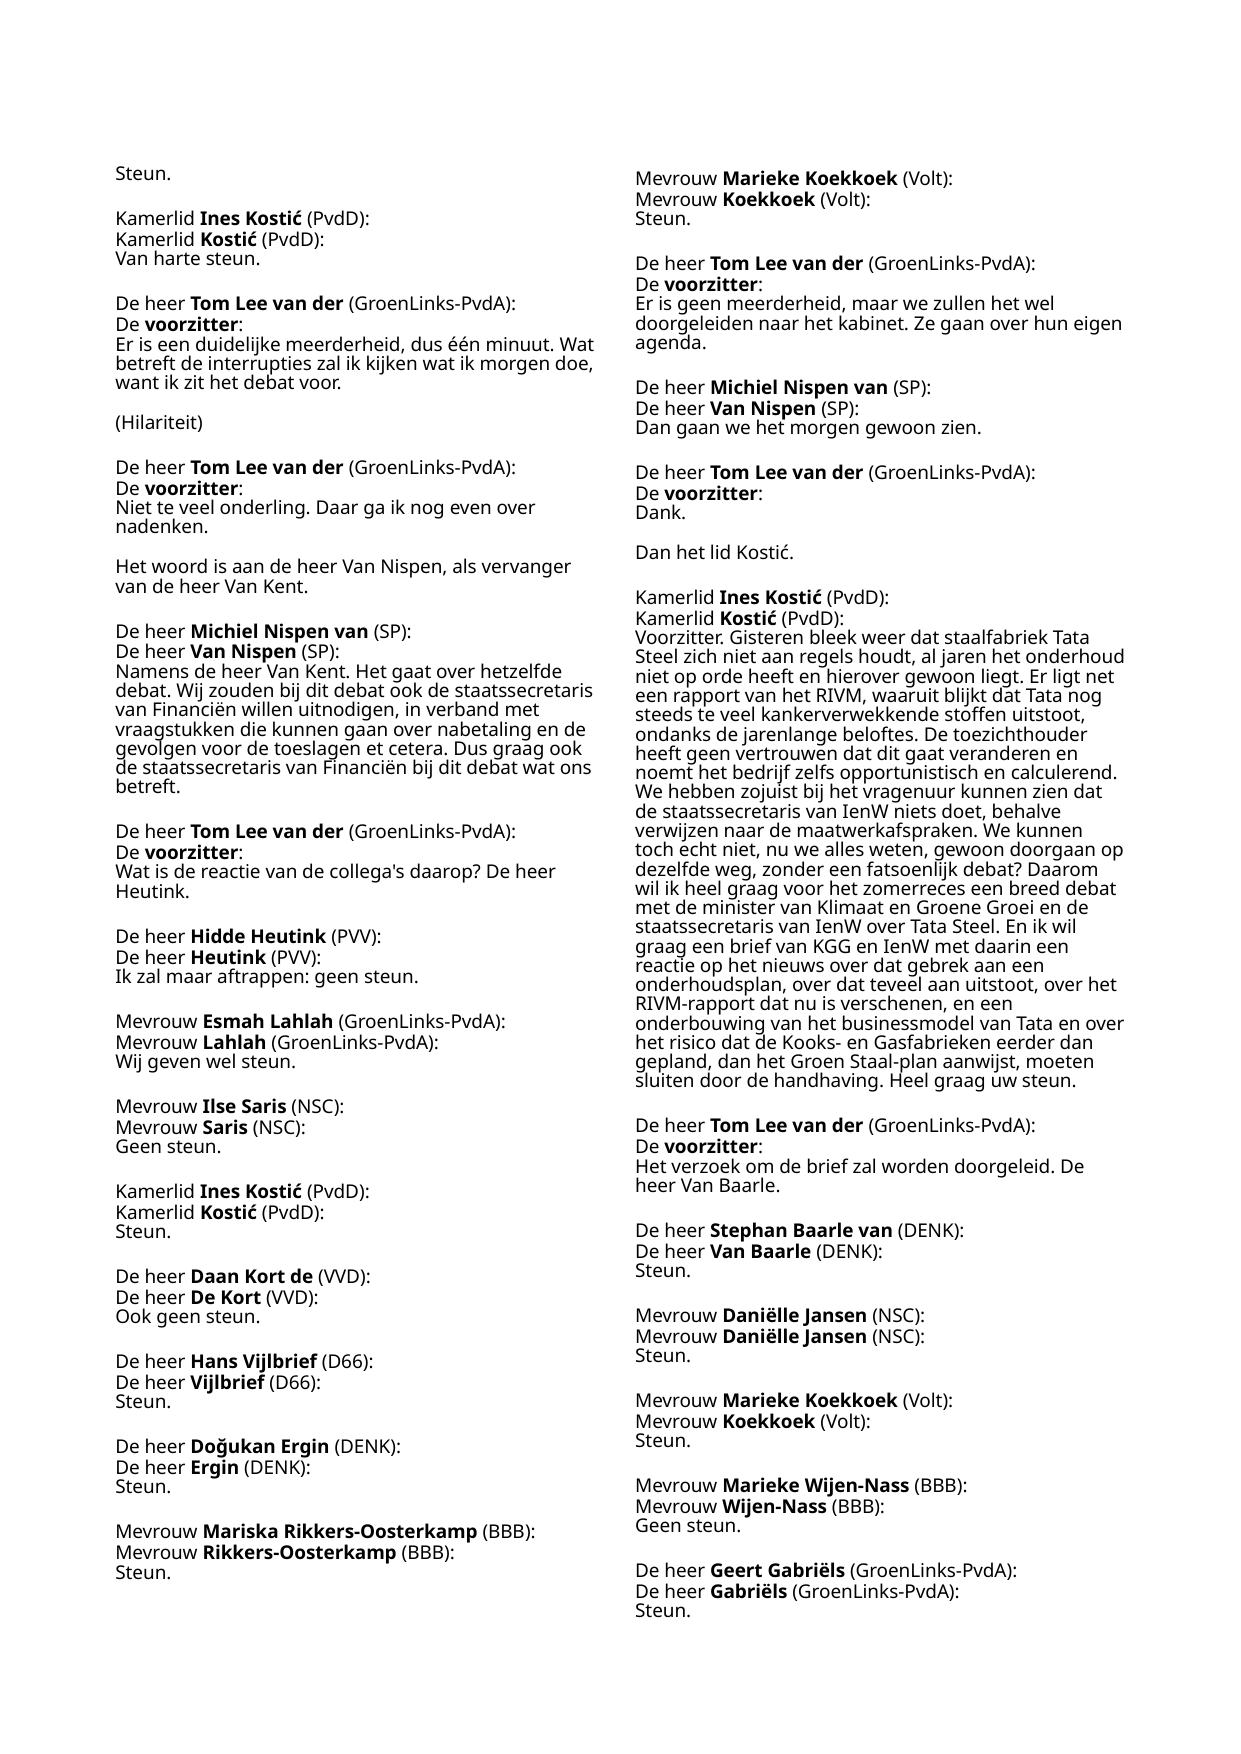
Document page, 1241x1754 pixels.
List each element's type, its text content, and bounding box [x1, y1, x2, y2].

text Mevrouw Marieke Wijen-Nass (BBB): [635, 1472, 1125, 1498]
text De heer Michiel Nispen van (SP): [635, 374, 1125, 400]
text Voorzitter. Gisteren bleek weer dat staalfabriek Tata Steel zich niet aan regels houdt, al jaren het onderhoud niet op orde heeft en hierover gewoon liegt. Er ligt net een rapport van het RIVM, waaruit blijkt dat Tata nog steeds te veel kankerverwekkende stoffen uitstoot, ondanks de jarenlange beloftes. De toezichthouder heeft geen vertrouwen dat dit gaat veranderen en noemt het bedrijf zelfs opportunistisch en calculerend. We hebben zojuist bij het vragenuur kunnen zien dat de staatssecretaris van IenW niets doet, behalve verwijzen naar de maatwerkafspraken. We kunnen toch echt niet, nu we alles weten, gewoon doorgaan op dezelfde weg, zonder een fatsoenlijk debat? Daarom wil ik heel graag voor het zomerreces een breed debat met de minister van Klimaat en Groene Groei en de staatssecretaris van IenW over Tata Steel. En ik wil graag een brief van KGG en IenW met daarin een reactie op het nieuws over dat gebrek aan een onderhoudsplan, over dat teveel aan uitstoot, over het RIVM-rapport dat nu is verschenen, en een onderbouwing van het businessmodel van Tata en over het risico dat de Kooks- en Gasfabrieken eerder dan gepland, dan het Groen Staal-plan aanwijst, moeten sluiten door de handhaving. Heel graag uw steun. [635, 629, 1125, 1092]
text Ook geen steun. [115, 1308, 605, 1328]
text Wat is de reactie van de collega's daarop? De heer Heutink. [115, 863, 605, 902]
text De heer Daan Kort de (VVD): [115, 1263, 605, 1289]
text Niet te veel onderling. Daar ga ik nog even over nadenken. [115, 499, 605, 538]
text De heer Heutink (PVV): [115, 949, 605, 968]
text Geen steun. [115, 1138, 605, 1157]
text Mevrouw Rikkers-Oosterkamp (BBB): [115, 1544, 605, 1564]
text Steun. [635, 1262, 1125, 1281]
text De heer Tom Lee van der (GroenLinks-PvdA): [115, 454, 605, 480]
text De voorzitter: [115, 480, 605, 499]
text Het woord is aan de heer Van Nispen, als vervanger van de heer Van Kent. [115, 558, 605, 597]
text Er is een duidelijke meerderheid, dus één minuut. Wat betreft de interrupties zal ik kijken wat ik morgen doe, want ik zit het debat voor. [115, 336, 605, 393]
text De voorzitter: [115, 844, 605, 863]
text Steun. [635, 1347, 1125, 1366]
text De heer Stephan Baarle van (DENK): [635, 1217, 1125, 1243]
text De heer Tom Lee van der (GroenLinks-PvdA): [115, 291, 605, 316]
text De heer Michiel Nispen van (SP): [115, 618, 605, 643]
text Er is geen meerderheid, maar we zullen het wel doorgeleiden naar het kabinet. Ze gaan over hun eigen agenda. [635, 295, 1125, 353]
text Van harte steun. [115, 250, 605, 270]
text Geen steun. [635, 1517, 1125, 1537]
text De heer Van Nispen (SP): [115, 643, 605, 663]
text Steun. [635, 210, 1125, 229]
text Ik zal maar aftrappen: geen steun. [115, 968, 605, 987]
text Kamerlid Kostić (PvdD): [635, 610, 1125, 629]
text Mevrouw Mariska Rikkers-Oosterkamp (BBB): [115, 1519, 605, 1544]
text Kamerlid Kostić (PvdD): [115, 1204, 605, 1223]
text Kamerlid Kostić (PvdD): [115, 231, 605, 250]
text De heer Tom Lee van der (GroenLinks-PvdA): [635, 1113, 1125, 1138]
text Dank. [635, 504, 1125, 523]
text De voorzitter: [635, 485, 1125, 504]
text De heer Van Baarle (DENK): [635, 1243, 1125, 1262]
text De heer Tom Lee van der (GroenLinks-PvdA): [635, 459, 1125, 485]
text Steun. [115, 1223, 605, 1242]
text Mevrouw Marieke Koekkoek (Volt): [635, 165, 1125, 191]
text Mevrouw Lahlah (GroenLinks-PvdA): [115, 1034, 605, 1053]
text Mevrouw Ilse Saris (NSC): [115, 1093, 605, 1119]
text De heer Doğukan Ergin (DENK): [115, 1433, 605, 1459]
text De voorzitter: [635, 1138, 1125, 1158]
text Steun. [115, 165, 605, 184]
text De heer Hidde Heutink (PVV): [115, 923, 605, 949]
text De heer De Kort (VVD): [115, 1289, 605, 1308]
text Steun. [635, 1602, 1125, 1622]
text Mevrouw Esmah Lahlah (GroenLinks-PvdA): [115, 1008, 605, 1034]
text De voorzitter: [115, 316, 605, 336]
text Mevrouw Koekkoek (Volt): [635, 191, 1125, 210]
text Mevrouw Saris (NSC): [115, 1119, 605, 1138]
text Mevrouw Daniëlle Jansen (NSC): [635, 1328, 1125, 1347]
text (Hilariteit) [115, 414, 605, 433]
text Kamerlid Ines Kostić (PvdD): [115, 1178, 605, 1204]
text De voorzitter: [635, 276, 1125, 295]
text Namens de heer Van Kent. Het gaat over hetzelfde debat. Wij zouden bij dit debat ook de staatssecretaris van Financiën willen uitnodigen, in verband met vraagstukken die kunnen gaan over nabetaling en de gevolgen voor de toeslagen et cetera. Dus graag ook de staatssecretaris van Financiën bij dit debat wat ons betreft. [115, 663, 605, 798]
text De heer Tom Lee van der (GroenLinks-PvdA): [115, 818, 605, 844]
text Kamerlid Ines Kostić (PvdD): [115, 205, 605, 231]
text De heer Van Nispen (SP): [635, 400, 1125, 419]
text De heer Hans Vijlbrief (D66): [115, 1348, 605, 1374]
text De heer Vijlbrief (D66): [115, 1374, 605, 1393]
text Steun. [115, 1478, 605, 1498]
text Mevrouw Koekkoek (Volt): [635, 1413, 1125, 1432]
text Wij geven wel steun. [115, 1053, 605, 1072]
text Mevrouw Daniëlle Jansen (NSC): [635, 1302, 1125, 1328]
text Dan het lid Kostić. [635, 544, 1125, 563]
text Mevrouw Marieke Koekkoek (Volt): [635, 1387, 1125, 1413]
text Kamerlid Ines Kostić (PvdD): [635, 584, 1125, 610]
text Steun. [115, 1393, 605, 1413]
text Mevrouw Wijen-Nass (BBB): [635, 1498, 1125, 1517]
text De heer Geert Gabriëls (GroenLinks-PvdA): [635, 1557, 1125, 1583]
text De heer Tom Lee van der (GroenLinks-PvdA): [635, 250, 1125, 276]
text De heer Gabriëls (GroenLinks-PvdA): [635, 1583, 1125, 1602]
text Dan gaan we het morgen gewoon zien. [635, 419, 1125, 438]
text De heer Ergin (DENK): [115, 1459, 605, 1478]
text Steun. [635, 1432, 1125, 1451]
text Steun. [115, 1564, 605, 1583]
text Het verzoek om de brief zal worden doorgeleid. De heer Van Baarle. [635, 1158, 1125, 1196]
